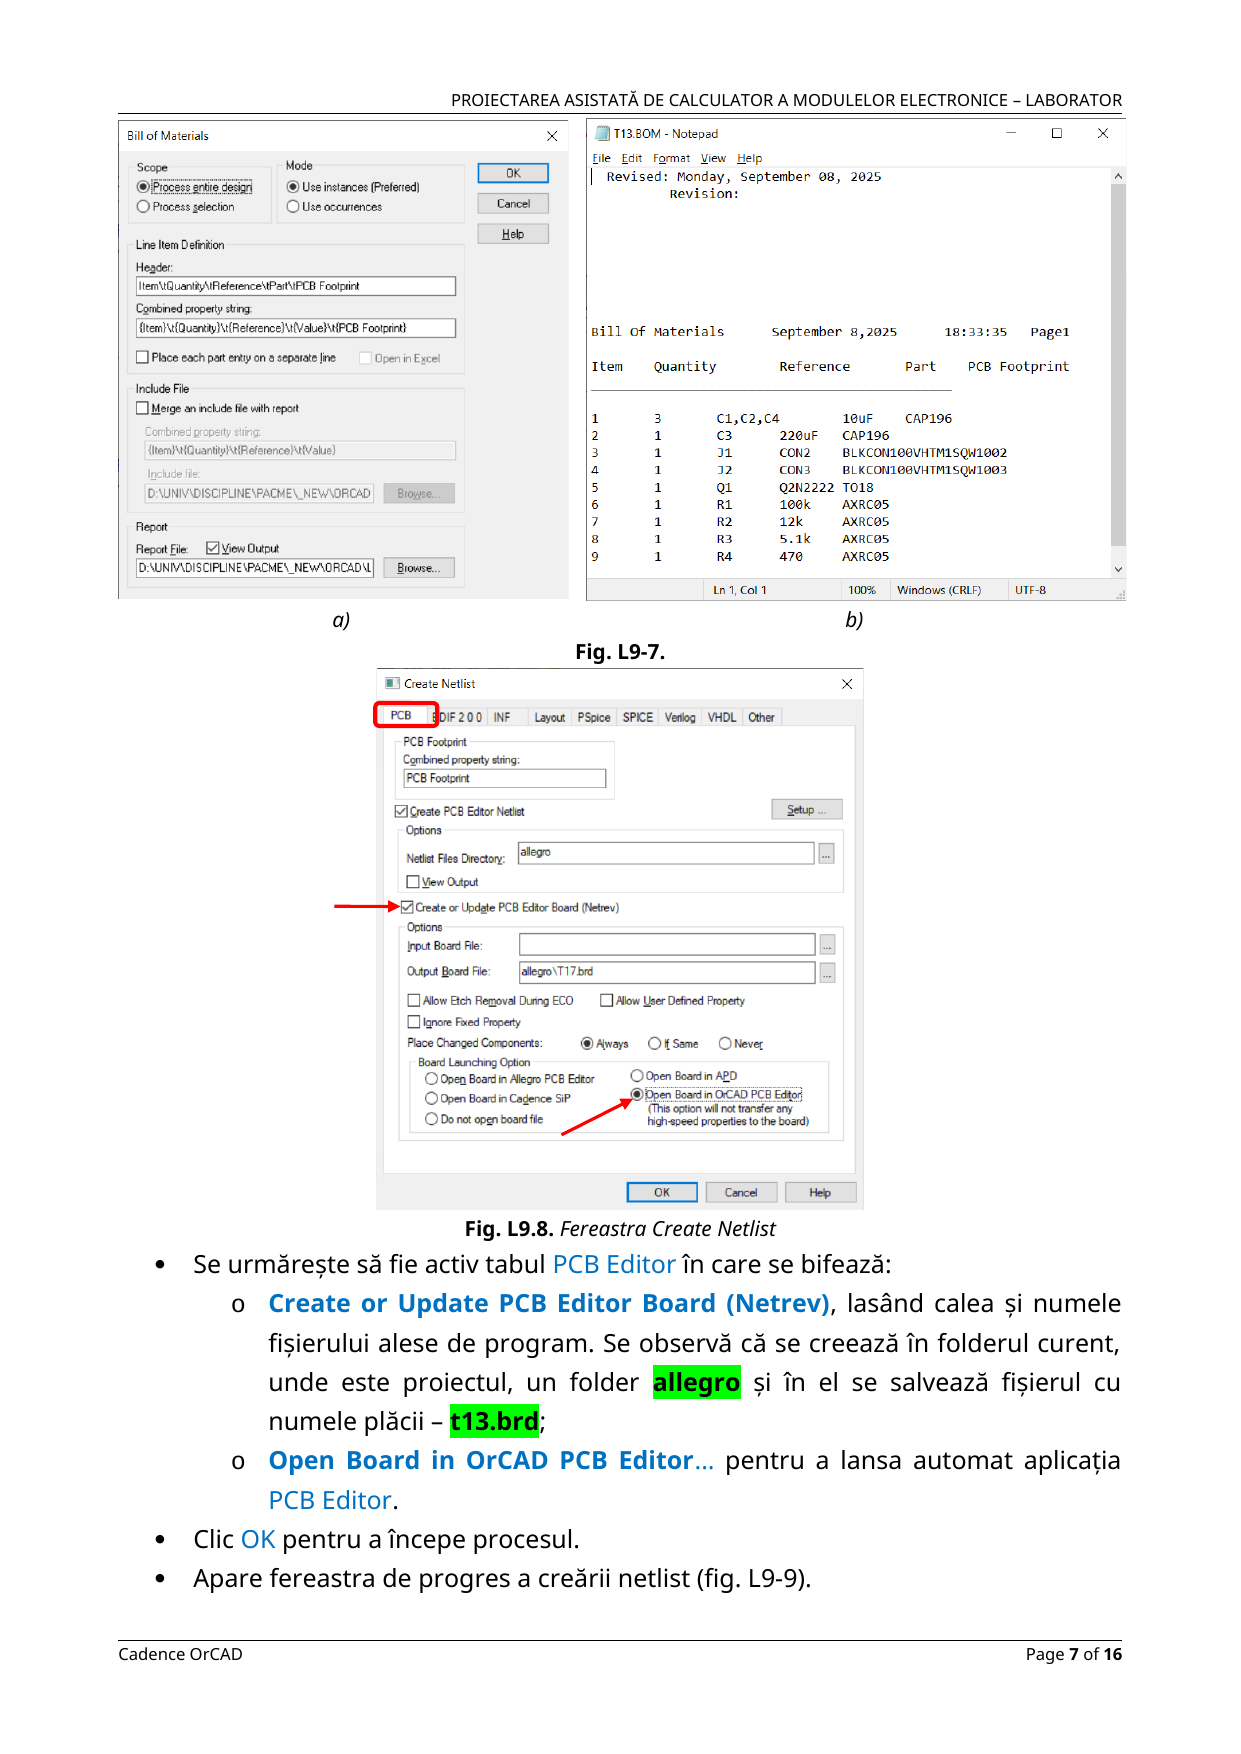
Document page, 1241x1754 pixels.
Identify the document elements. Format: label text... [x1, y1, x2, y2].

list Se urmăreşte să fie activ tabul PCB Editor în care se bifează: [156, 1247, 1122, 1281]
table_cell b) [575, 605, 1133, 637]
picture [376, 668, 864, 1210]
list Fig. L9.8. Fereastra Create Netlist [118, 1214, 1122, 1243]
picture [586, 118, 1127, 601]
table_header [107, 118, 575, 605]
list Clic OK pentru a începe procesul. [156, 1521, 1122, 1556]
list Create or Update PCB Editor Board (Netrev), lasând calea şi numele fişierului alese de program. Se observă că se creează în folderul curent, unde este proiectul, un folder allegro şi în el se salvează fişierul cu numele plăcii – t13.brd; [231, 1286, 1122, 1438]
table_cell a) [107, 605, 575, 637]
picture [118, 120, 569, 599]
table_header [575, 118, 1133, 605]
table_cell Fig. L9-7. [107, 637, 1133, 669]
picture [378, 706, 435, 723]
list Apare fereastra de progres a creării netlist (fig. L9-9). [156, 1561, 1122, 1595]
list Open Board in OrCAD PCB Editor... pentru a lansa automat aplicația PCB Editor. [231, 1443, 1122, 1516]
